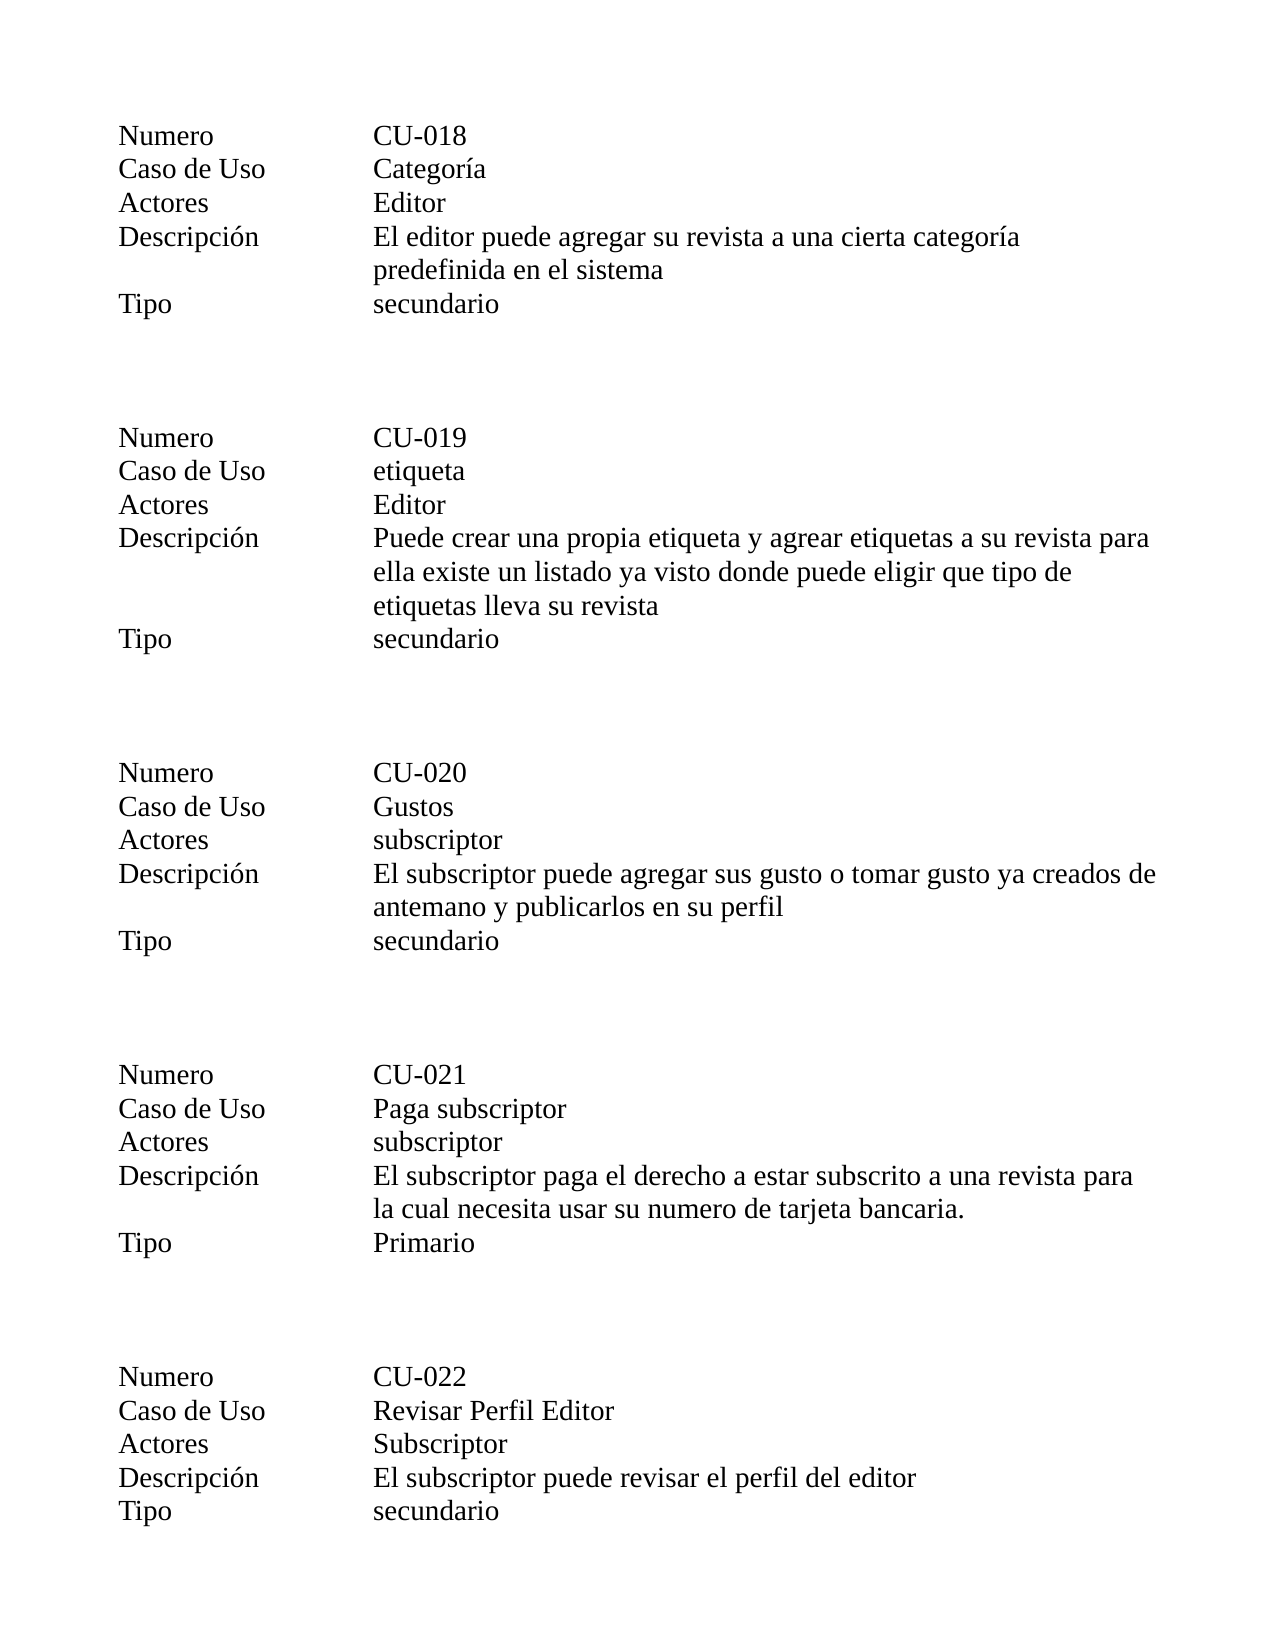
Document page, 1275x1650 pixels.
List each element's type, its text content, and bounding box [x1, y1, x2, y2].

table_cell secundario [373, 923, 1157, 957]
table_cell Editor [373, 185, 1157, 219]
table_cell Tipo [118, 923, 373, 957]
table_cell secundario [373, 286, 1157, 319]
table_header Numero [118, 755, 373, 789]
table_cell Tipo [118, 1493, 373, 1527]
table_cell Caso de Uso [118, 1393, 373, 1426]
table_header Numero [118, 1057, 373, 1091]
table_cell El subscriptor puede revisar el perfil del editor [373, 1460, 1157, 1493]
table_header Numero [118, 118, 373, 152]
table_cell Puede crear una propia etiqueta y agrear etiquetas a su revista para ella existe un listado ya visto donde puede eligir que tipo de etiquetas lleva su revista [373, 521, 1157, 621]
table_cell Subscriptor [373, 1426, 1157, 1460]
table_cell Descripción [118, 219, 373, 286]
table_cell Categoría [373, 152, 1157, 185]
table_header CU-021 [373, 1057, 1157, 1091]
table_header CU-020 [373, 755, 1157, 789]
table_cell Tipo [118, 286, 373, 319]
table_cell Tipo [118, 621, 373, 655]
table_cell Actores [118, 823, 373, 856]
table_header CU-019 [373, 420, 1157, 453]
table_header Numero [118, 420, 373, 453]
table_cell El editor puede agregar su revista a una cierta categoría predefinida en el sistema [373, 219, 1157, 286]
table_cell subscriptor [373, 823, 1157, 856]
table_cell Tipo [118, 1225, 373, 1258]
table_cell Gustos [373, 789, 1157, 822]
table_cell El subscriptor puede agregar sus gusto o tomar gusto ya creados de antemano y publicarlos en su perfil [373, 856, 1157, 923]
table_cell Actores [118, 185, 373, 219]
table_cell Descripción [118, 856, 373, 923]
table_cell El subscriptor paga el derecho a estar subscrito a una revista para la cual necesita usar su numero de tarjeta bancaria. [373, 1158, 1157, 1225]
table_cell secundario [373, 621, 1157, 655]
table_cell Revisar Perfil Editor [373, 1393, 1157, 1426]
table_cell Caso de Uso [118, 454, 373, 487]
table_cell Descripción [118, 1158, 373, 1225]
table_header CU-022 [373, 1359, 1157, 1393]
table_cell etiqueta [373, 454, 1157, 487]
table_cell Actores [118, 1124, 373, 1158]
table_cell secundario [373, 1493, 1157, 1527]
table_cell Caso de Uso [118, 789, 373, 822]
table_header CU-018 [373, 118, 1157, 152]
table_cell Descripción [118, 1460, 373, 1493]
table_cell Actores [118, 487, 373, 521]
table_cell Descripción [118, 521, 373, 621]
table_cell Actores [118, 1426, 373, 1460]
table_header Numero [118, 1359, 373, 1393]
table_cell Primario [373, 1225, 1157, 1258]
table_cell Caso de Uso [118, 1091, 373, 1124]
table_cell subscriptor [373, 1124, 1157, 1158]
table_cell Caso de Uso [118, 152, 373, 185]
table_cell Editor [373, 487, 1157, 521]
table_cell Paga subscriptor [373, 1091, 1157, 1124]
